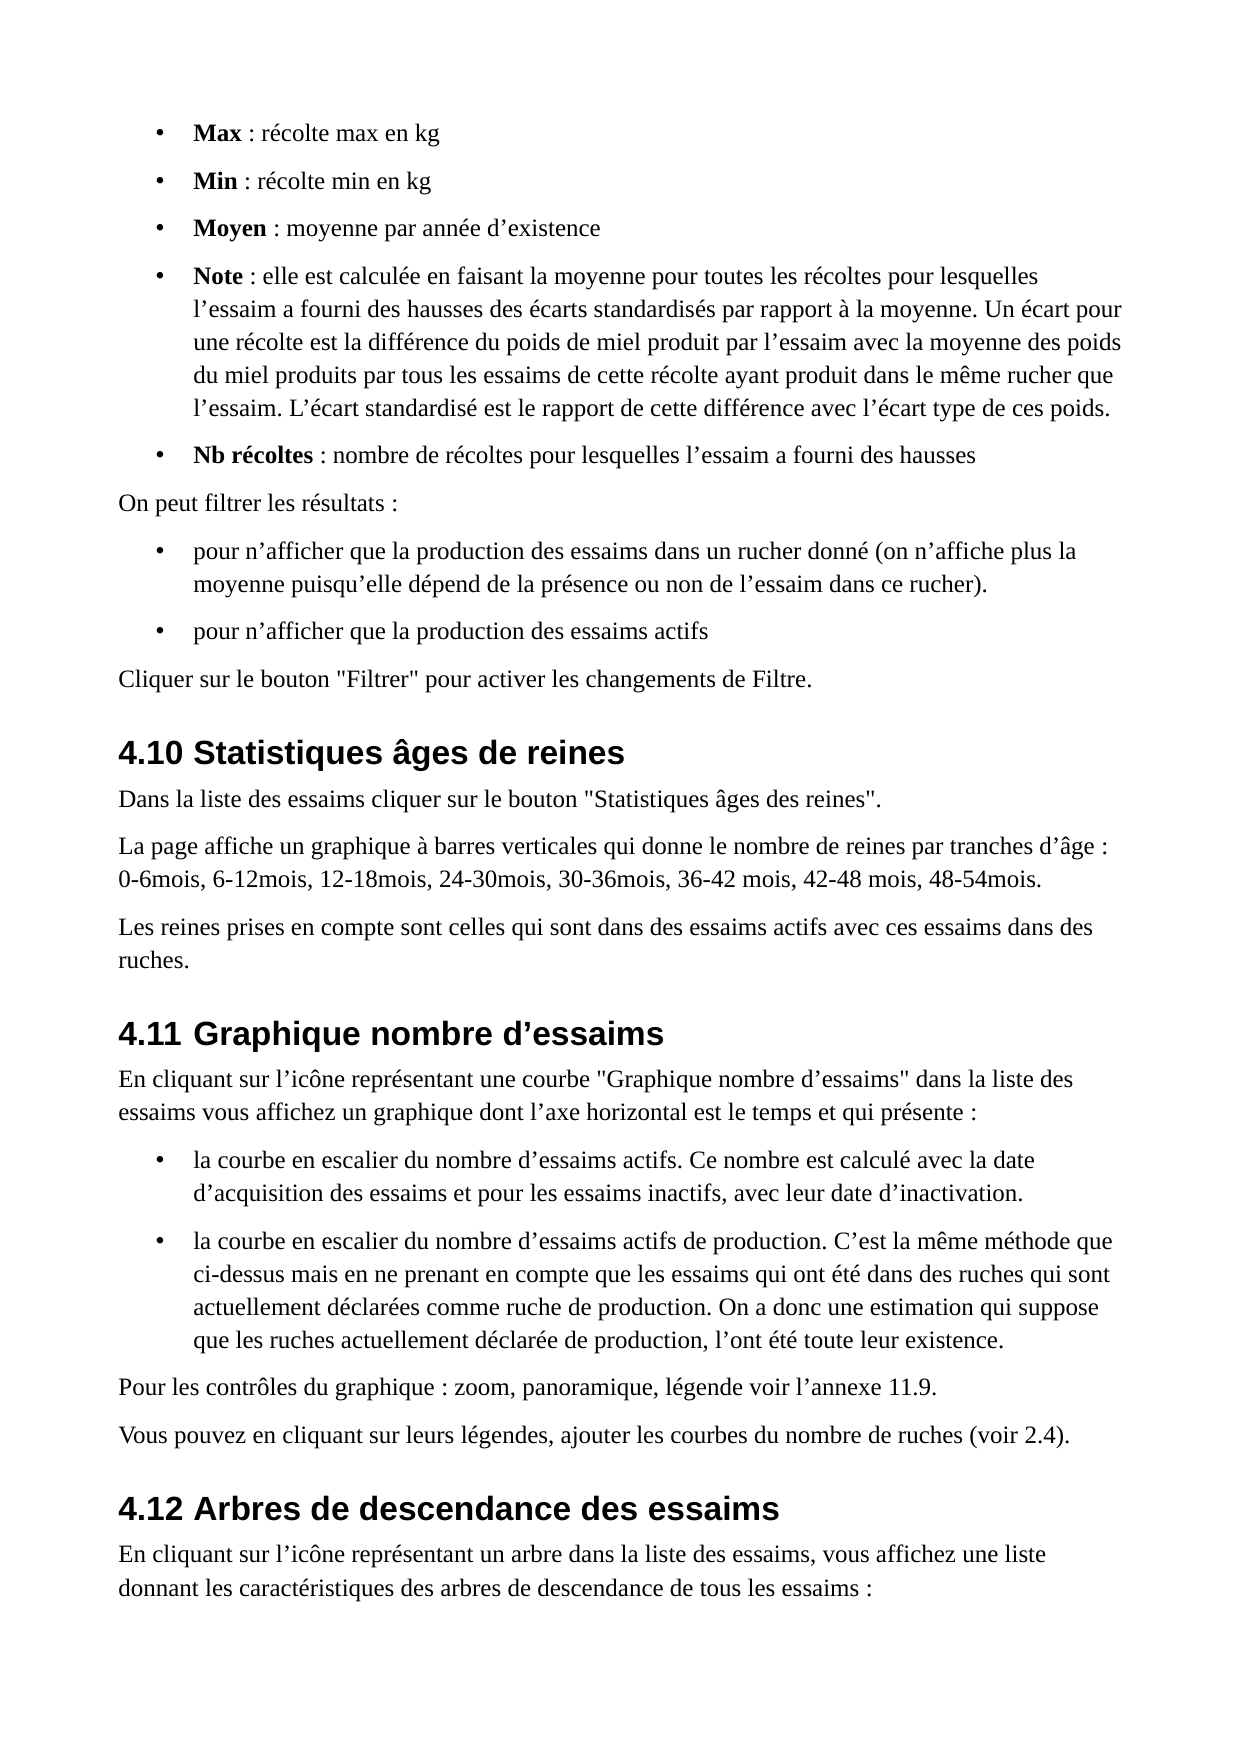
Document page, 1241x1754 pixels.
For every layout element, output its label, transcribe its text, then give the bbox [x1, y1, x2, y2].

text Cliquer sur le bouton "Filtrer" pour activer les changements de Filtre. [118, 664, 1122, 693]
list Min : récolte min en kg [156, 166, 1122, 194]
text On peut filtrer les résultats : [118, 488, 1122, 517]
subtitle Arbres de descendance des essaims [118, 1488, 1122, 1527]
text En cliquant sur l’icône représentant une courbe "Graphique nombre d’essaims" dans la liste des essaims vous affichez un graphique dont l’axe horizontal est le temps et qui présente : [118, 1064, 1122, 1126]
text Les reines prises en compte sont celles qui sont dans des essaims actifs avec ces essaims dans des ruches. [118, 912, 1122, 974]
subtitle Statistiques âges de reines [118, 732, 1122, 771]
text La page affiche un graphique à barres verticales qui donne le nombre de reines par tranches d’âge : 0-6mois, 6-12mois, 12-18mois, 24-30mois, 30-36mois, 36-42 mois, 42-48 mois, 48-54mois. [118, 831, 1122, 893]
list pour n’afficher que la production des essaims dans un rucher donné (on n’affiche plus la moyenne puisqu’elle dépend de la présence ou non de l’essaim dans ce rucher). [156, 536, 1122, 598]
list la courbe en escalier du nombre d’essaims actifs de production. C’est la même méthode que ci-dessus mais en ne prenant en compte que les essaims qui ont été dans des ruches qui sont actuellement déclarées comme ruche de production. On a donc une estimation qui suppose que les ruches actuellement déclarée de production, l’ont été toute leur existence. [156, 1226, 1122, 1353]
list Nb récoltes : nombre de récoltes pour lesquelles l’essaim a fourni des hausses [156, 441, 1122, 469]
list pour n’afficher que la production des essaims actifs [156, 616, 1122, 645]
list Moyen : moyenne par année d’existence [156, 213, 1122, 242]
list Max : récolte max en kg [156, 118, 1122, 147]
text Vous pouvez en cliquant sur leurs légendes, ajouter les courbes du nombre de ruches (voir 2.4). [118, 1420, 1122, 1449]
list Note : elle est calculée en faisant la moyenne pour toutes les récoltes pour lesquelles l’essaim a fourni des hausses des écarts standardisés par rapport à la moyenne. Un écart pour une récolte est la différence du poids de miel produit par l’essaim avec la moyenne des poids du miel produits par tous les essaims de cette récolte ayant produit dans le même rucher que l’essaim. L’écart standardisé est le rapport de cette différence avec l’écart type de ces poids. [156, 261, 1122, 422]
text Dans la liste des essaims cliquer sur le bouton "Statistiques âges des reines". [118, 784, 1122, 812]
text En cliquant sur l’icône représentant un arbre dans la liste des essaims, vous affichez une liste donnant les caractéristiques des arbres de descendance de tous les essaims : [118, 1539, 1122, 1601]
text Pour les contrôles du graphique : zoom, panoramique, légende voir l’annexe 11.9. [118, 1372, 1122, 1401]
list la courbe en escalier du nombre d’essaims actifs. Ce nombre est calculé avec la date d’acquisition des essaims et pour les essaims inactifs, avec leur date d’inactivation. [156, 1145, 1122, 1207]
subtitle Graphique nombre d’essaims [118, 1013, 1122, 1052]
